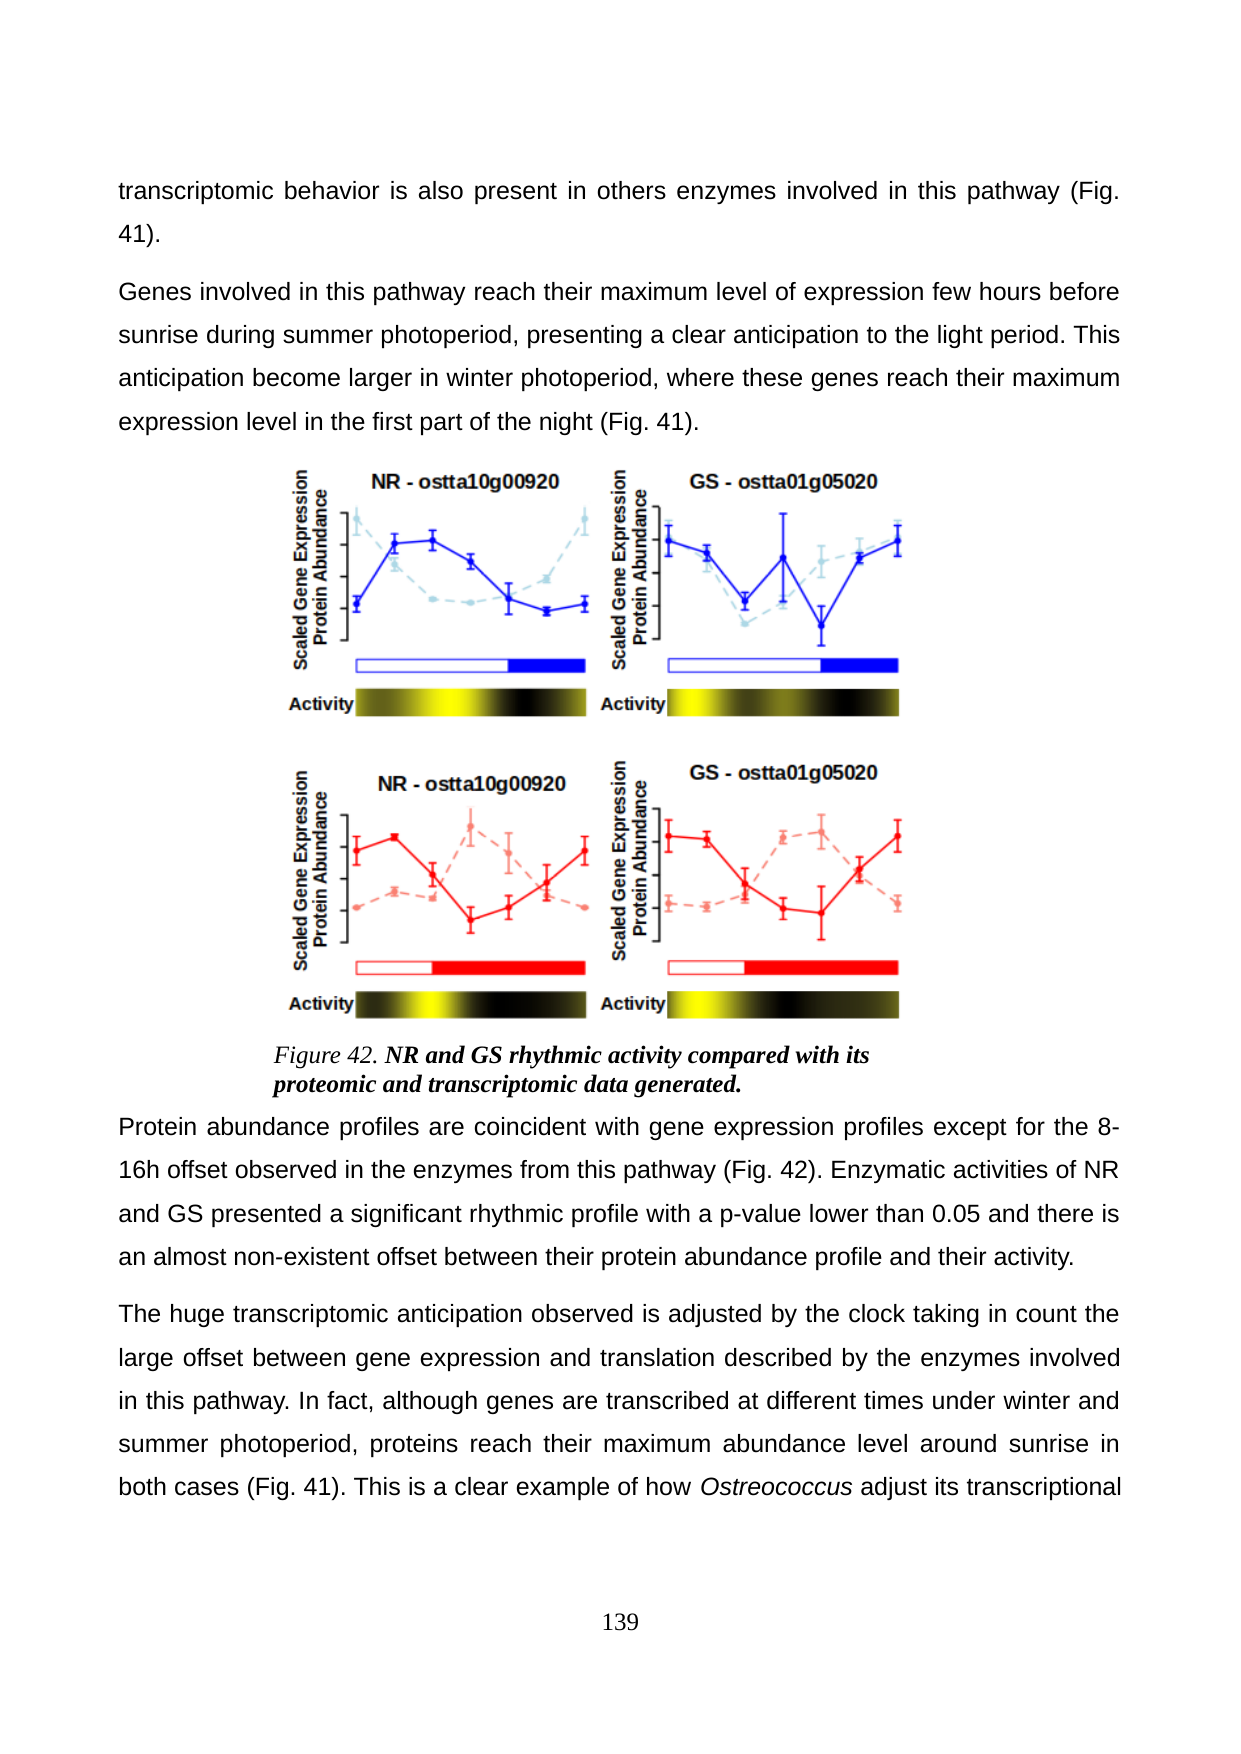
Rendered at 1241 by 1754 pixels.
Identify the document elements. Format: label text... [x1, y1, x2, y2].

text Protein abundance profiles are coincident with gene expression profiles except for the 8-16h offset observed in the enzymes from this pathway (Fig. 42). Enzymatic activities of NR and GS presented a significant rhythmic profile with a p-value lower than 0.05 and there is an almost non-existent offset between their protein abundance profile and their activity. [118, 1041, 1122, 1270]
text Figure 42. NR and GS rhythmic activity compared with its proteomic and transcriptomic data generated. [274, 1041, 927, 1098]
text [274, 447, 927, 460]
text Genes involved in this pathway reach their maximum level of expression few hours before sunrise during summer photoperiod, presenting a clear anticipation to the light period. This anticipation become larger in winter photoperiod, where these genes reach their maximum expression level in the first part of the night (Fig. 41). [118, 277, 1122, 435]
text transcriptomic behavior is also present in others enzymes involved in this pathway (Fig. 41). [118, 176, 1122, 248]
text The huge transcriptomic anticipation observed is adjusted by the clock taking in count the large offset between gene expression and translation described by the enzymes involved in this pathway. In fact, although genes are transcribed at different times under winter and summer photoperiod, proteins reach their maximum abundance level around sunrise in both cases (Fig. 41). This is a clear example of how Ostreococcus adjust its transcriptional [118, 1299, 1122, 1501]
picture [273, 460, 928, 1041]
